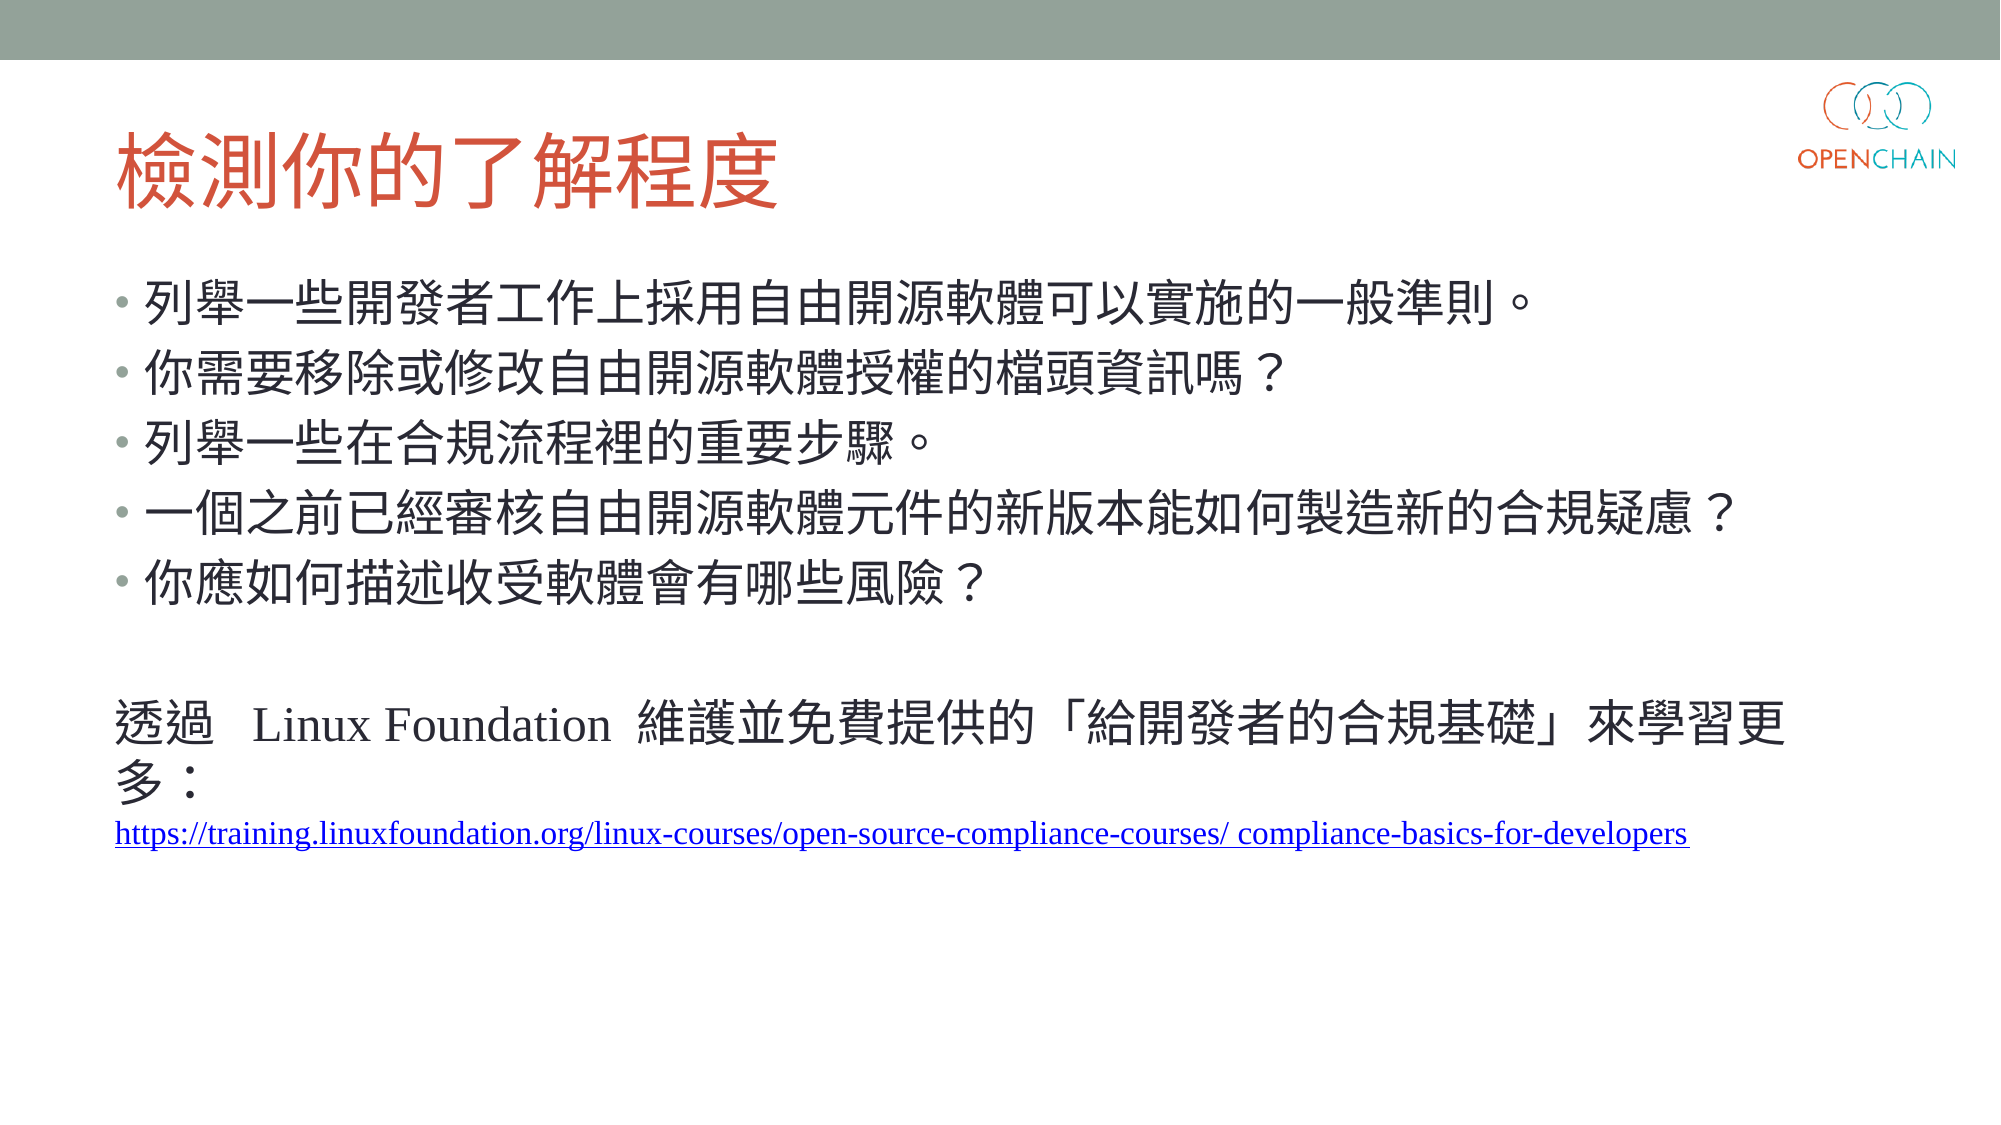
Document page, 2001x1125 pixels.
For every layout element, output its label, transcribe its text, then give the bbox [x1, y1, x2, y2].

picture [1798, 82, 1955, 169]
list 列舉一些開發者工作上採用自由開源軟體可以實施的一般準則。 你需要移除或修改自由開源軟體授權的檔頭資訊嗎？ 列舉一些在合規流程裡的重要步驟。 一個之前已經審核自由開源軟體元件的新版本能如何製造新的合規疑慮？ 你應如何描述收受軟體會有哪些風險？ 透過 Linux Foundation 維護並免費提供的「給開發者的合規基礎」來學習更多： https://training.linuxfoundation.org/linux-courses/open-source-compliance-courses/ compliance-basics-for-developers [99, 263, 1900, 1064]
title 檢測你的了解程度 [99, 87, 1900, 250]
